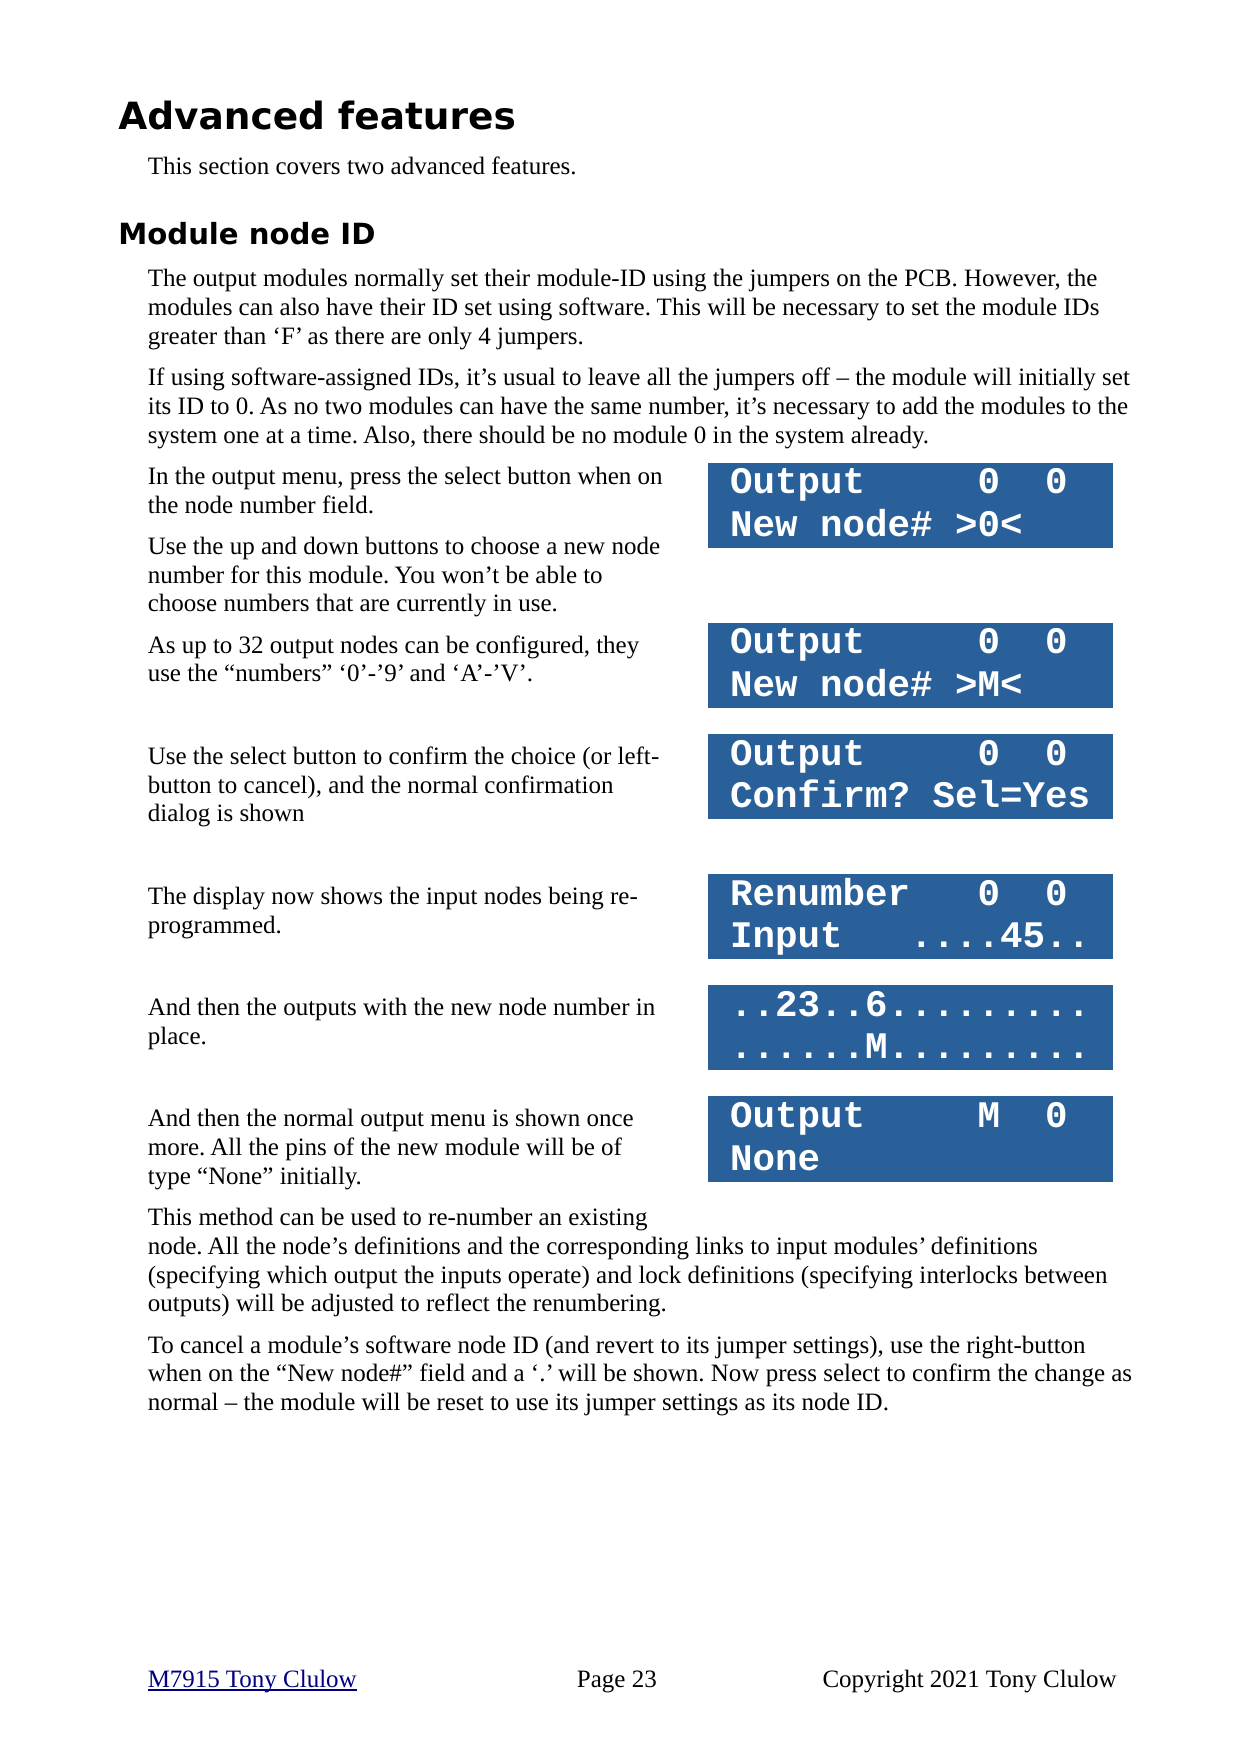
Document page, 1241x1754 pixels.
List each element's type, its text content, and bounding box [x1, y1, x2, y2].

text The output modules normally set their module-ID using the jumpers on the PCB. However, the modules can also have their ID set using software. This will be necessary to set the module IDs greater than ‘F’ as there are only 4 jumpers. [148, 263, 1134, 350]
text This section covers two advanced features. [148, 151, 1134, 179]
text And then the outputs with the new node number in place. [148, 992, 1134, 1050]
text In the output menu, press the select button when on the node number field. [148, 461, 1134, 518]
text The display now shows the input nodes being re-programmed. [148, 881, 1134, 938]
subtitle Advanced features [118, 94, 1134, 138]
text And then the normal output menu is shown once more. All the pins of the new module will be of type “None” initially. [148, 1103, 1134, 1190]
text If using software-assigned IDs, it’s usual to leave all the jumpers off – the module will initially set its ID to 0. As no two modules can have the same number, it’s necessary to add the modules to the system one at a time. Also, there should be no module 0 in the system already. [148, 362, 1134, 448]
text As up to 32 output nodes can be configured, they use the “numbers” ‘0’-’9’ and ‘A’-’V’. [148, 630, 1134, 687]
text Use the select button to confirm the choice (or left-button to cancel), and the normal confirmation dialog is shown [148, 741, 1134, 827]
text To cancel a module’s software node ID (and revert to its jumper settings), use the right-button when on the “New node#” field and a ‘.’ will be shown. Now press select to confirm the change as normal – the module will be reset to use its jumper settings as its node ID. [148, 1330, 1134, 1416]
text Use the up and down buttons to choose a new node number for this module. You won’t be able to choose numbers that are currently in use. [148, 531, 1134, 617]
subtitle Module node ID [118, 217, 1134, 251]
text This method can be used to re-number an existing node. All the node’s definitions and the corresponding links to input modules’ definitions (specifying which output the inputs operate) and lock definitions (specifying interlocks between outputs) will be adjusted to reflect the renumbering. [148, 1202, 1134, 1317]
